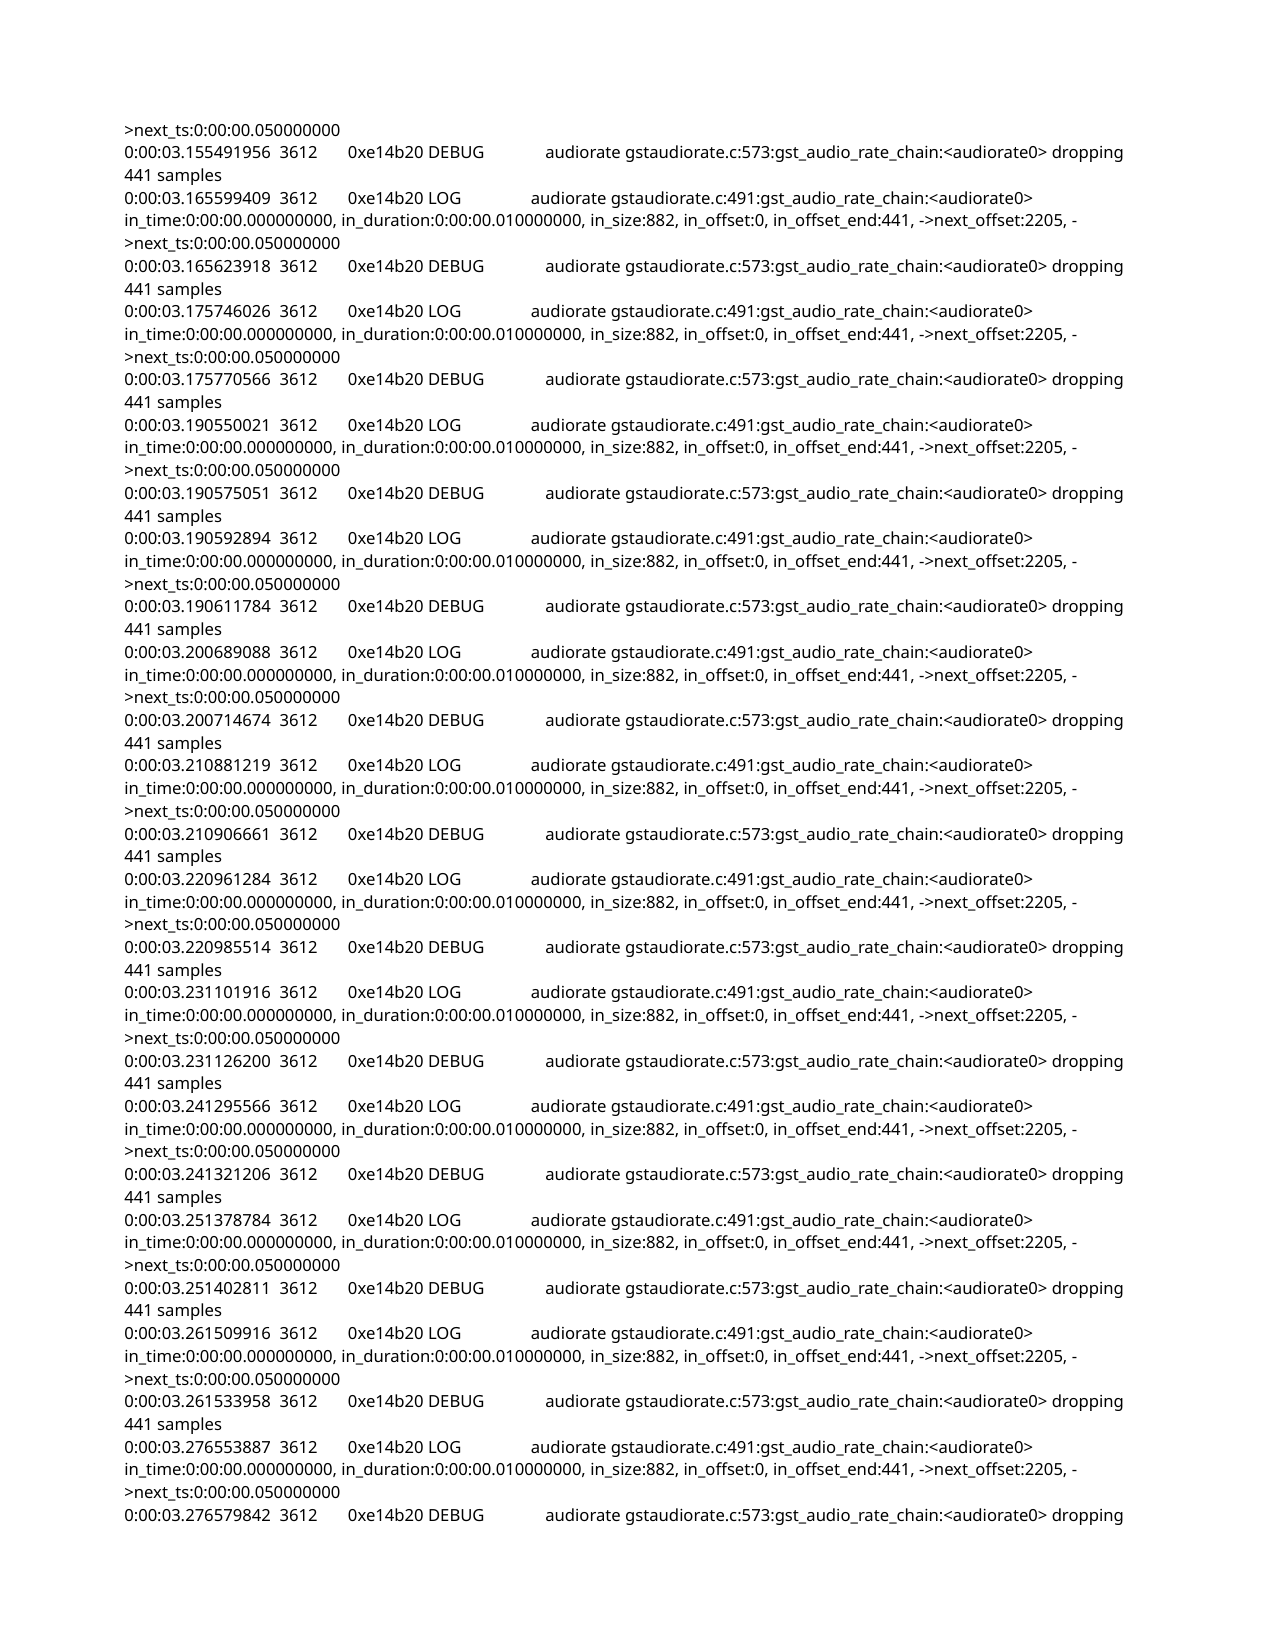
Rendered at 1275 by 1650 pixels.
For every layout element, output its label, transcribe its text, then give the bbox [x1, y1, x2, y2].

text ->next_ts:0:00:00.050000000 [124, 118, 1157, 141]
text 0:00:03.155491956 3612 0xe14b20 DEBUG audiorate gstaudiorate.c:573:gst_audio_rate_chain:<audiorate0> dropping 441 samples [124, 141, 1157, 186]
text 0:00:03.231126200 3612 0xe14b20 DEBUG audiorate gstaudiorate.c:573:gst_audio_rate_chain:<audiorate0> dropping 441 samples [124, 1049, 1157, 1094]
text 0:00:03.190550021 3612 0xe14b20 LOG audiorate gstaudiorate.c:491:gst_audio_rate_chain:<audiorate0> in_time:0:00:00.000000000, in_duration:0:00:00.010000000, in_size:882, in_offset:0, in_offset_end:441, ->next_offset:2205, ->next_ts:0:00:00.050000000 [124, 413, 1157, 481]
text 0:00:03.200689088 3612 0xe14b20 LOG audiorate gstaudiorate.c:491:gst_audio_rate_chain:<audiorate0> in_time:0:00:00.000000000, in_duration:0:00:00.010000000, in_size:882, in_offset:0, in_offset_end:441, ->next_offset:2205, ->next_ts:0:00:00.050000000 [124, 640, 1157, 708]
text 0:00:03.175746026 3612 0xe14b20 LOG audiorate gstaudiorate.c:491:gst_audio_rate_chain:<audiorate0> in_time:0:00:00.000000000, in_duration:0:00:00.010000000, in_size:882, in_offset:0, in_offset_end:441, ->next_offset:2205, ->next_ts:0:00:00.050000000 [124, 300, 1157, 368]
text 0:00:03.241295566 3612 0xe14b20 LOG audiorate gstaudiorate.c:491:gst_audio_rate_chain:<audiorate0> in_time:0:00:00.000000000, in_duration:0:00:00.010000000, in_size:882, in_offset:0, in_offset_end:441, ->next_offset:2205, ->next_ts:0:00:00.050000000 [124, 1094, 1157, 1163]
text 0:00:03.175770566 3612 0xe14b20 DEBUG audiorate gstaudiorate.c:573:gst_audio_rate_chain:<audiorate0> dropping 441 samples [124, 368, 1157, 413]
text 0:00:03.190575051 3612 0xe14b20 DEBUG audiorate gstaudiorate.c:573:gst_audio_rate_chain:<audiorate0> dropping 441 samples [124, 481, 1157, 527]
text 0:00:03.261533958 3612 0xe14b20 DEBUG audiorate gstaudiorate.c:573:gst_audio_rate_chain:<audiorate0> dropping 441 samples [124, 1390, 1157, 1435]
text 0:00:03.190592894 3612 0xe14b20 LOG audiorate gstaudiorate.c:491:gst_audio_rate_chain:<audiorate0> in_time:0:00:00.000000000, in_duration:0:00:00.010000000, in_size:882, in_offset:0, in_offset_end:441, ->next_offset:2205, ->next_ts:0:00:00.050000000 [124, 527, 1157, 595]
text 0:00:03.210881219 3612 0xe14b20 LOG audiorate gstaudiorate.c:491:gst_audio_rate_chain:<audiorate0> in_time:0:00:00.000000000, in_duration:0:00:00.010000000, in_size:882, in_offset:0, in_offset_end:441, ->next_offset:2205, ->next_ts:0:00:00.050000000 [124, 754, 1157, 822]
text 0:00:03.251378784 3612 0xe14b20 LOG audiorate gstaudiorate.c:491:gst_audio_rate_chain:<audiorate0> in_time:0:00:00.000000000, in_duration:0:00:00.010000000, in_size:882, in_offset:0, in_offset_end:441, ->next_offset:2205, ->next_ts:0:00:00.050000000 [124, 1208, 1157, 1276]
text 0:00:03.165623918 3612 0xe14b20 DEBUG audiorate gstaudiorate.c:573:gst_audio_rate_chain:<audiorate0> dropping 441 samples [124, 254, 1157, 300]
text 0:00:03.210906661 3612 0xe14b20 DEBUG audiorate gstaudiorate.c:573:gst_audio_rate_chain:<audiorate0> dropping 441 samples [124, 822, 1157, 867]
text 0:00:03.276579842 3612 0xe14b20 DEBUG audiorate gstaudiorate.c:573:gst_audio_rate_chain:<audiorate0> dropping [124, 1503, 1157, 1526]
text 0:00:03.190611784 3612 0xe14b20 DEBUG audiorate gstaudiorate.c:573:gst_audio_rate_chain:<audiorate0> dropping 441 samples [124, 595, 1157, 640]
text 0:00:03.231101916 3612 0xe14b20 LOG audiorate gstaudiorate.c:491:gst_audio_rate_chain:<audiorate0> in_time:0:00:00.000000000, in_duration:0:00:00.010000000, in_size:882, in_offset:0, in_offset_end:441, ->next_offset:2205, ->next_ts:0:00:00.050000000 [124, 981, 1157, 1049]
text 0:00:03.241321206 3612 0xe14b20 DEBUG audiorate gstaudiorate.c:573:gst_audio_rate_chain:<audiorate0> dropping 441 samples [124, 1163, 1157, 1208]
text 0:00:03.220985514 3612 0xe14b20 DEBUG audiorate gstaudiorate.c:573:gst_audio_rate_chain:<audiorate0> dropping 441 samples [124, 936, 1157, 981]
text 0:00:03.276553887 3612 0xe14b20 LOG audiorate gstaudiorate.c:491:gst_audio_rate_chain:<audiorate0> in_time:0:00:00.000000000, in_duration:0:00:00.010000000, in_size:882, in_offset:0, in_offset_end:441, ->next_offset:2205, ->next_ts:0:00:00.050000000 [124, 1435, 1157, 1503]
text 0:00:03.261509916 3612 0xe14b20 LOG audiorate gstaudiorate.c:491:gst_audio_rate_chain:<audiorate0> in_time:0:00:00.000000000, in_duration:0:00:00.010000000, in_size:882, in_offset:0, in_offset_end:441, ->next_offset:2205, ->next_ts:0:00:00.050000000 [124, 1322, 1157, 1390]
text 0:00:03.251402811 3612 0xe14b20 DEBUG audiorate gstaudiorate.c:573:gst_audio_rate_chain:<audiorate0> dropping 441 samples [124, 1276, 1157, 1322]
text 0:00:03.220961284 3612 0xe14b20 LOG audiorate gstaudiorate.c:491:gst_audio_rate_chain:<audiorate0> in_time:0:00:00.000000000, in_duration:0:00:00.010000000, in_size:882, in_offset:0, in_offset_end:441, ->next_offset:2205, ->next_ts:0:00:00.050000000 [124, 867, 1157, 936]
text 0:00:03.200714674 3612 0xe14b20 DEBUG audiorate gstaudiorate.c:573:gst_audio_rate_chain:<audiorate0> dropping 441 samples [124, 708, 1157, 754]
text 0:00:03.165599409 3612 0xe14b20 LOG audiorate gstaudiorate.c:491:gst_audio_rate_chain:<audiorate0> in_time:0:00:00.000000000, in_duration:0:00:00.010000000, in_size:882, in_offset:0, in_offset_end:441, ->next_offset:2205, ->next_ts:0:00:00.050000000 [124, 186, 1157, 254]
